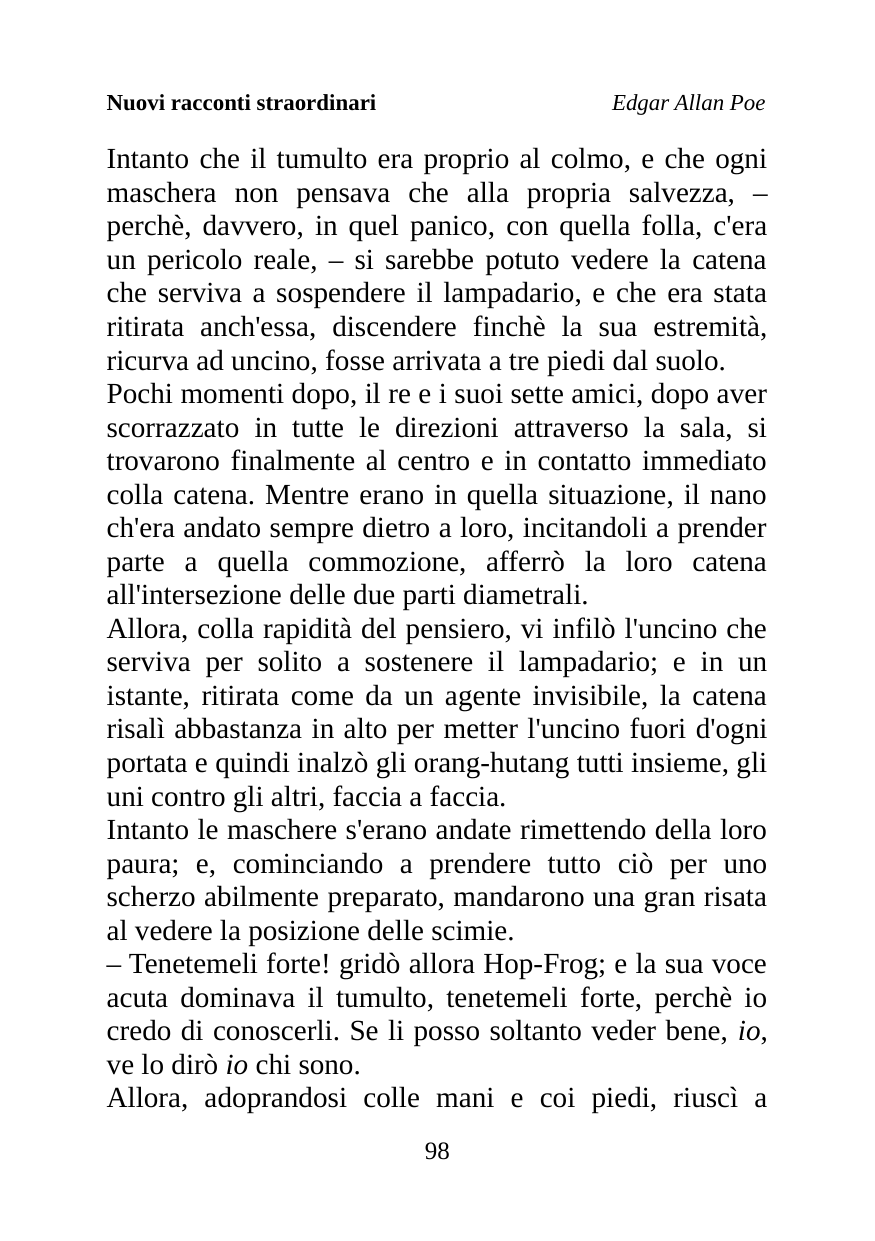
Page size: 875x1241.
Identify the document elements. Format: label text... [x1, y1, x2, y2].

text Allora, adoprandosi colle mani e coi piedi, riuscì a [106, 1081, 768, 1114]
text – Tenetemeli forte! gridò allora Hop-Frog; e la sua voce acuta dominava il tumulto, tenetemeli forte, perchè io credo di conoscerli. Se li posso soltanto veder bene, io, ve lo dirò io chi sono. [106, 946, 768, 1081]
text Pochi momenti dopo, il re e i suoi sette amici, dopo aver scorrazzato in tutte le direzioni attraverso la sala, si trovarono finalmente al centro e in contatto immediato colla catena. Mentre erano in quella situazione, il nano ch'era andato sempre dietro a loro, incitandoli a prender parte a quella commozione, afferrò la loro catena all'intersezione delle due parti diametrali. [106, 376, 768, 611]
text Allora, colla rapidità del pensiero, vi infilò l'uncino che serviva per solito a sostenere il lampadario; e in un istante, ritirata come da un agente invisibile, la catena risalì abbastanza in alto per metter l'uncino fuori d'ogni portata e quindi inalzò gli orang-hutang tutti insieme, gli uni contro gli altri, faccia a faccia. [106, 611, 768, 812]
text Intanto che il tumulto era proprio al colmo, e che ogni maschera non pensava che alla propria salvezza, – perchè, davvero, in quel panico, con quella folla, c'era un pericolo reale, – si sarebbe potuto vedere la catena che serviva a sospendere il lampadario, e che era stata ritirata anch'essa, discendere finchè la sua estremità, ricurva ad uncino, fosse arrivata a tre piedi dal suolo. [106, 141, 768, 376]
text Intanto le maschere s'erano andate rimettendo della loro paura; e, cominciando a prendere tutto ciò per uno scherzo abilmente preparato, mandarono una gran risata al vedere la posizione delle scimie. [106, 812, 768, 946]
